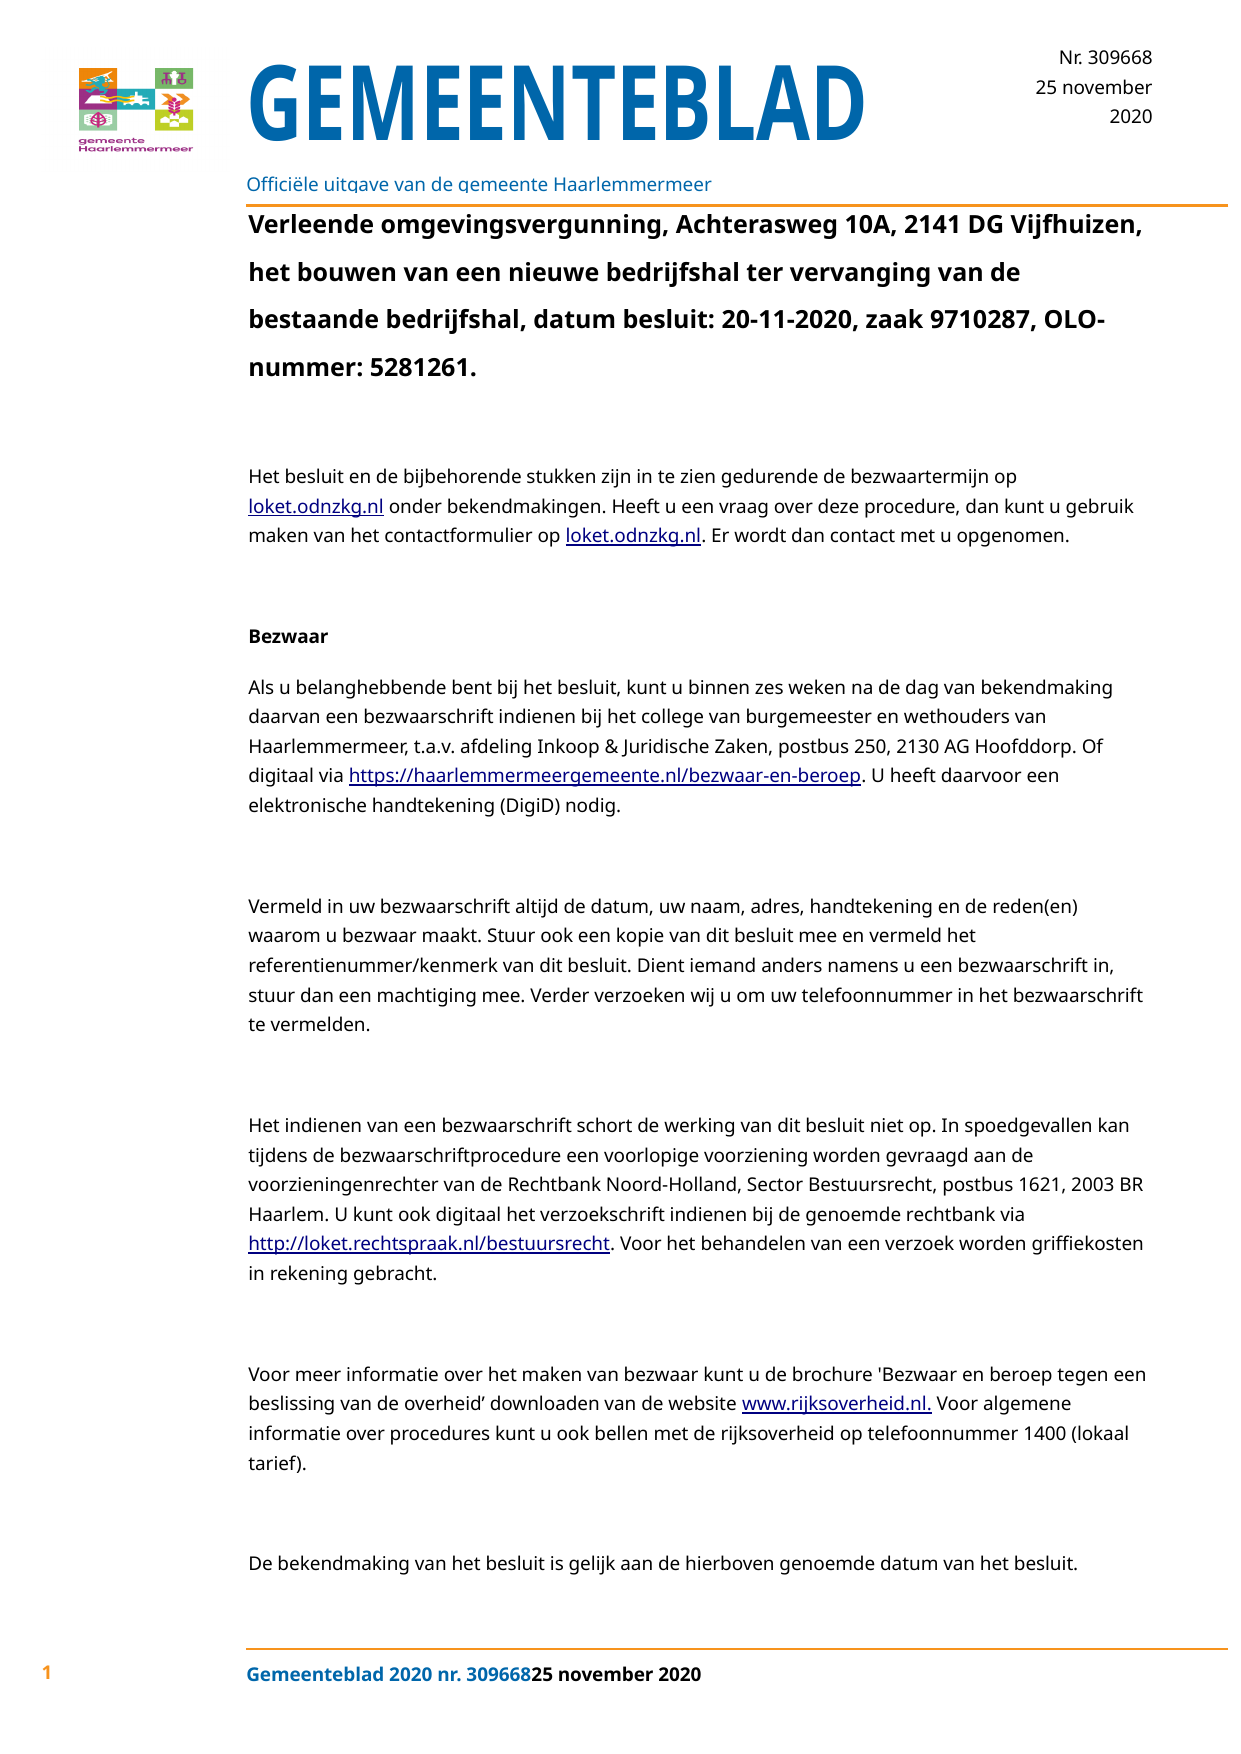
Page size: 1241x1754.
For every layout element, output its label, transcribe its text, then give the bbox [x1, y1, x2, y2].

text Als u belanghebbende bent bij het besluit, kunt u binnen zes weken na de dag van bekendmaking daarvan een bezwaarschrift indienen bij het college van burgemeester en wethouders van Haarlemmermeer, t.a.v. afdeling Inkoop & Juridische Zaken, postbus 250, 2130 AG Hoofddorp. Of digitaal via https://haarlemmermeergemeente.nl/bezwaar-en-beroep. U heeft daarvoor een elektronische handtekening (DigiD) nodig. [248, 674, 1152, 818]
picture [41, 47, 231, 172]
text Bezwaar [248, 623, 1152, 649]
text Verleende omgevingsvergunning, Achterasweg 10A, 2141 DG Vijfhuizen, het bouwen van een nieuwe bedrijfshal ter vervanging van de bestaande bedrijfshal, datum besluit: 20-11-2020, zaak 9710287, OLO-nummer: 5281261. [248, 207, 1152, 384]
text Voor meer informatie over het maken van bezwaar kunt u de brochure 'Bezwaar en beroep tegen een beslissing van de overheid’ downloaden van de website www.rijksoverheid.nl. Voor algemene informatie over procedures kunt u ook bellen met de rijksoverheid op telefoonnummer 1400 (lokaal tarief). [248, 1361, 1152, 1476]
text Het indienen van een bezwaarschrift schort de werking van dit besluit niet op. In spoedgevallen kan tijdens de bezwaarschriftprocedure een voorlopige voorziening worden gevraagd aan de voorzieningenrechter van de Rechtbank Noord-Holland, Sector Bestuursrecht, postbus 1621, 2003 BR Haarlem. U kunt ook digitaal het verzoekschrift indienen bij de genoemde rechtbank via http://loket.rechtspraak.nl/bestuursrecht. Voor het behandelen van een verzoek worden griffiekosten in rekening gebracht. [248, 1112, 1152, 1286]
text Vermeld in uw bezwaarschrift altijd de datum, uw naam, adres, handtekening en de reden(en) waarom u bezwaar maakt. Stuur ook een kopie van dit besluit mee en vermeld het referentienummer/kenmerk van dit besluit. Dient iemand anders namens u een bezwaarschrift in, stuur dan een machtiging mee. Verder verzoeken wij u om uw telefoonnummer in het bezwaarschrift te vermelden. [248, 893, 1152, 1037]
text Het besluit en de bijbehorende stukken zijn in te zien gedurende de bezwaartermijn op loket.odnzkg.nl onder bekendmakingen. Heeft u een vraag over deze procedure, dan kunt u gebruik maken van het contactformulier op loket.odnzkg.nl. Er wordt dan contact met u opgenomen. [248, 463, 1152, 548]
text De bekendmaking van het besluit is gelijk aan de hierboven genoemde datum van het besluit. [248, 1551, 1152, 1576]
